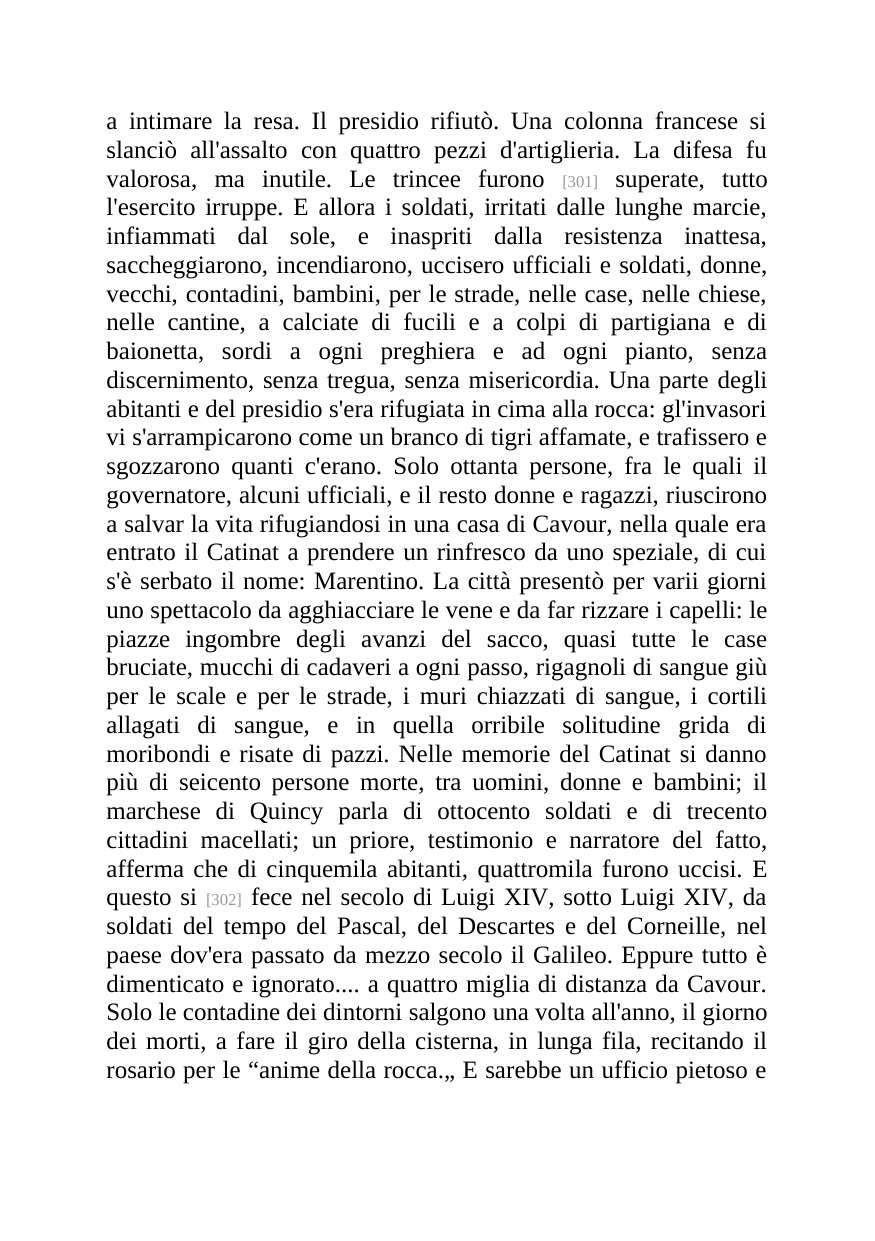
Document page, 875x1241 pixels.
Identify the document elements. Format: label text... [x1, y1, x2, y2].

text a intimare la resa. Il presidio rifiutò. Una colonna francese si slanciò all'assalto con quattro pezzi d'artiglieria. La difesa fu valorosa, ma inutile. Le trincee furono [301] superate, tutto l'esercito irruppe. E allora i soldati, irritati dalle lunghe marcie, infiammati dal sole, e inaspriti dalla resistenza inattesa, saccheggiarono, incendiarono, uccisero ufficiali e soldati, donne, vecchi, contadini, bambini, per le strade, nelle case, nelle chiese, nelle cantine, a calciate di fucili e a colpi di partigiana e di baionetta, sordi a ogni preghiera e ad ogni pianto, senza discernimento, senza tregua, senza misericordia. Una parte degli abitanti e del presidio s'era rifugiata in cima alla rocca: gl'invasori vi s'arrampicarono come un branco di tigri affamate, e trafissero e sgozzarono quanti c'erano. Solo ottanta persone, fra le quali il governatore, alcuni ufficiali, e il resto donne e ragazzi, riuscirono a salvar la vita rifugiandosi in una casa di Cavour, nella quale era entrato il Catinat a prendere un rinfresco da uno speziale, di cui s'è serbato il nome: Marentino. La città presentò per varii giorni uno spettacolo da agghiacciare le vene e da far rizzare i capelli: le piazze ingombre degli avanzi del sacco, quasi tutte le case bruciate, mucchi di cadaveri a ogni passo, rigagnoli di sangue giù per le scale e per le strade, i muri chiazzati di sangue, i cortili allagati di sangue, e in quella orribile solitudine grida di moribondi e risate di pazzi. Nelle memorie del Catinat si danno più di seicento persone morte, tra uomini, donne e bambini; il marchese di Quincy parla di ottocento soldati e di trecento cittadini macellati; un priore, testimonio e narratore del fatto, afferma che di cinquemila abitanti, quattromila furono uccisi. E questo si [302] fece nel secolo di Luigi XIV, sotto Luigi XIV, da soldati del tempo del Pascal, del Descartes e del Corneille, nel paese dov'era passato da mezzo secolo il Galileo. Eppure tutto è dimenticato e ignorato.... a quattro miglia di distanza da Cavour. Solo le contadine dei dintorni salgono una volta all'anno, il giorno dei morti, a fare il giro della cisterna, in lunga fila, recitando il rosario per le “anime della rocca.„ E sarebbe un ufficio pietoso e [106, 106, 768, 1084]
